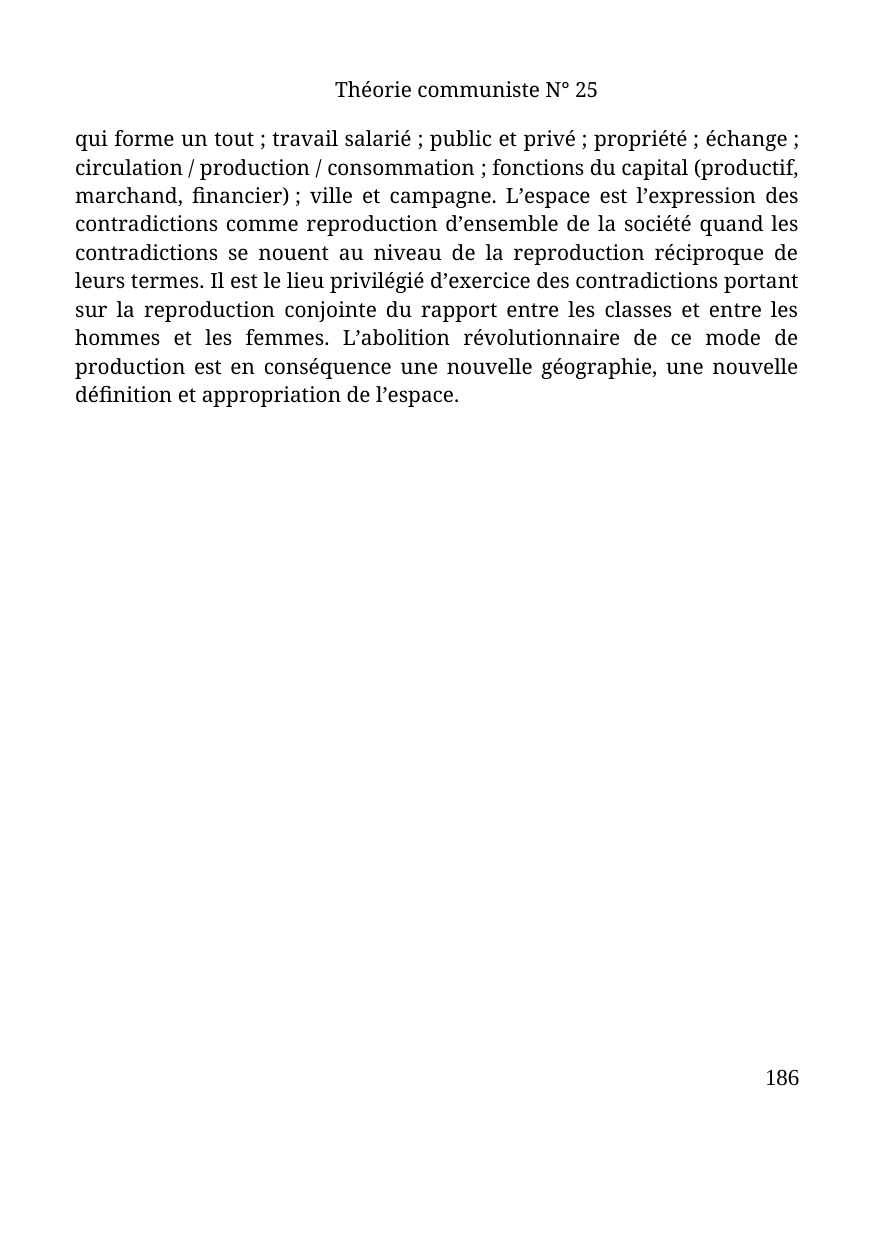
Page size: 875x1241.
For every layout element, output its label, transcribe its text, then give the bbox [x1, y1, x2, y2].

text qui forme un tout ; travail salarié ; public et privé ; propriété ; échange ; circulation / production / consommation ; fonctions du capital (productif, marchand, financier) ; ville et campagne. L’espace est l’expression des contradictions comme reproduction d’ensemble de la société quand les contradictions se nouent au niveau de la reproduction réciproque de leurs termes. Il est le lieu privilégié d’exercice des contradictions portant sur la reproduction conjointe du rapport entre les classes et entre les hommes et les femmes. L’abolition révolutionnaire de ce mode de production est en conséquence une nouvelle géographie, une nouvelle définition et appropriation de l’espace. [75, 124, 799, 409]
